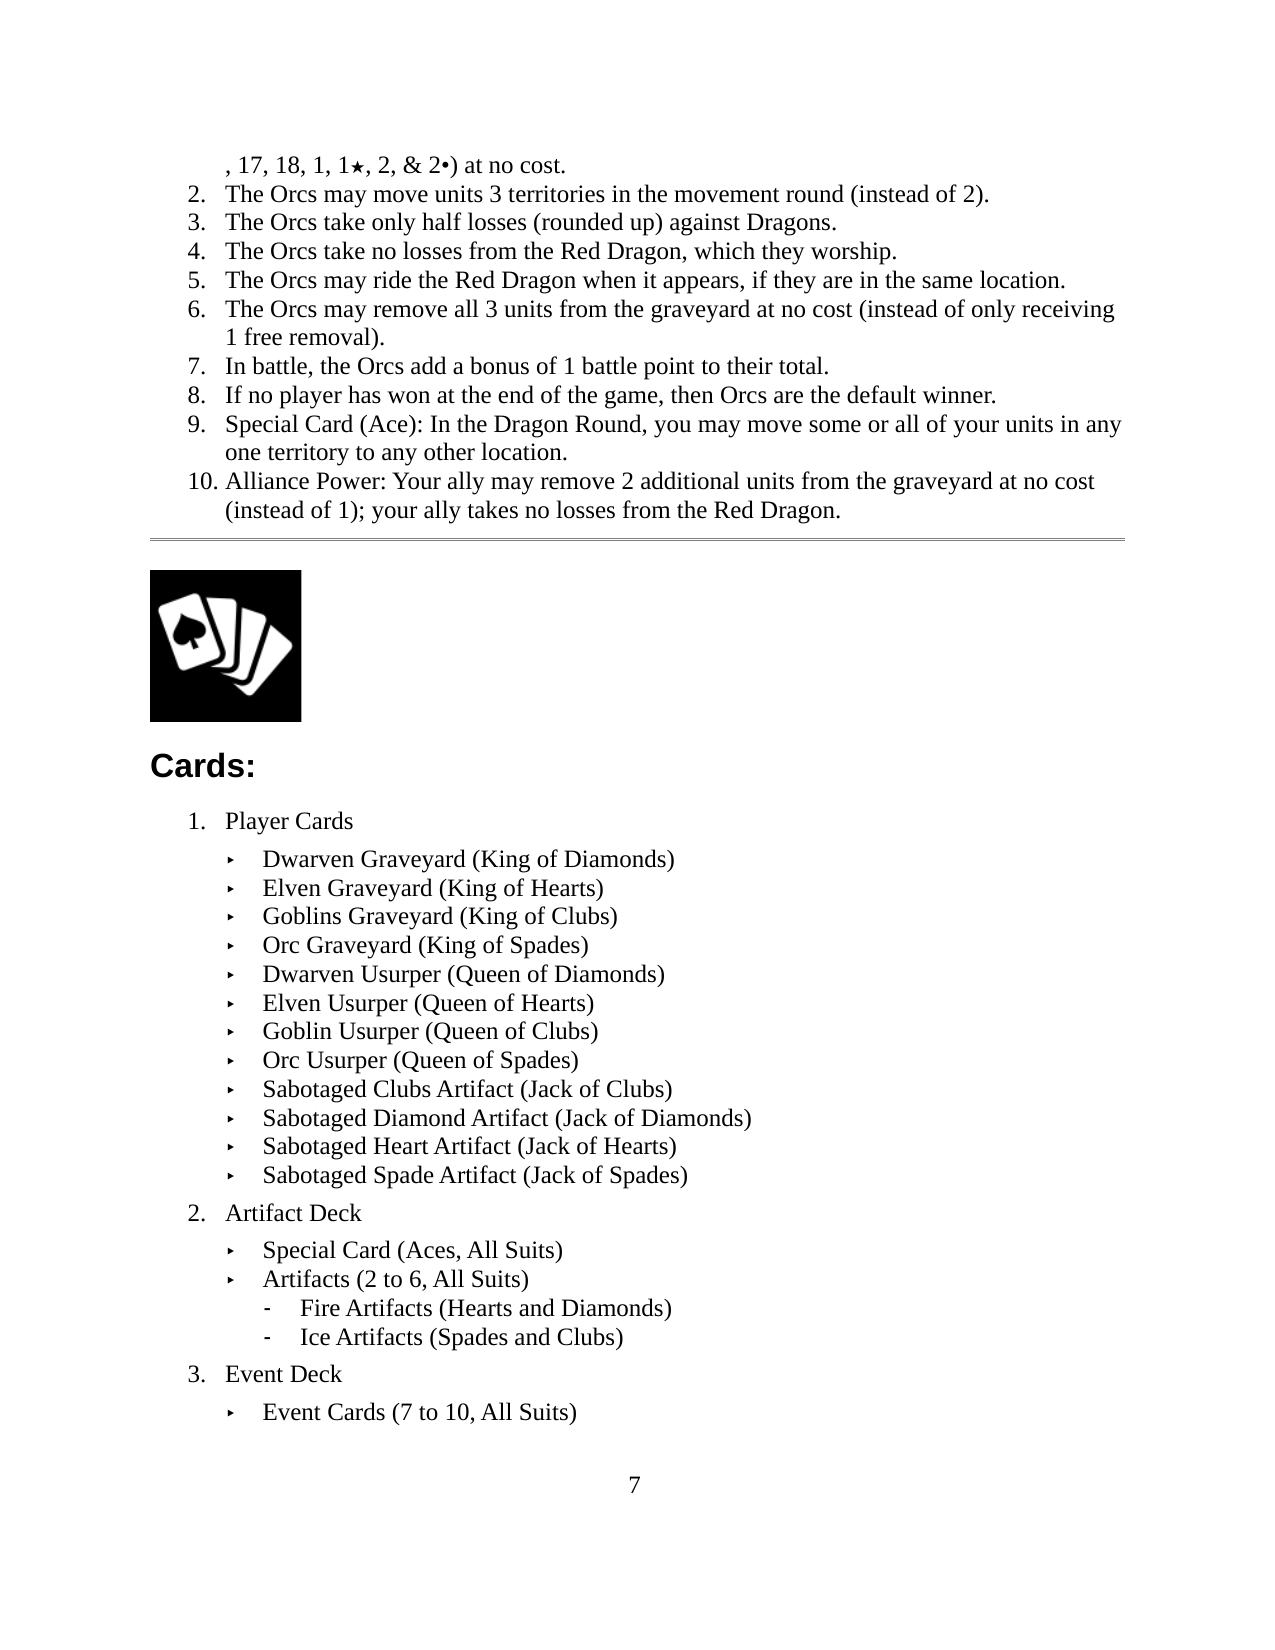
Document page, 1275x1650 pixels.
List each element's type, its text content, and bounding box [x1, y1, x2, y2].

list If no player has won at the end of the game, then Orcs are the default winner. [187, 380, 1125, 409]
list Elven Usurper (Queen of Hearts) [225, 988, 1125, 1016]
list Sabotaged Heart Artifact (Jack of Hearts) [225, 1131, 1125, 1160]
list , 17, 18, 1, 1★, 2, & 2•) at no cost. [187, 150, 1125, 179]
list Orc Graveyard (King of Spades) [225, 930, 1125, 959]
list Ice Artifacts (Spades and Clubs) [262, 1322, 1125, 1351]
list Fire Artifacts (Hearts and Diamonds) [262, 1293, 1125, 1322]
list Orc Usurper (Queen of Spades) [225, 1045, 1125, 1074]
list Artifacts (2 to 6, All Suits) [225, 1264, 1125, 1293]
list Elven Graveyard (King of Hearts) [225, 873, 1125, 901]
list Alliance Power: Your ally may remove 2 additional units from the graveyard at no cost (instead of 1); your ally takes no losses from the Red Dragon. [187, 466, 1125, 524]
list Dwarven Usurper (Queen of Diamonds) [225, 959, 1125, 988]
list The Orcs may move units 3 territories in the movement round (instead of 2). [187, 179, 1125, 207]
list Event Deck [187, 1359, 1125, 1388]
list Sabotaged Clubs Artifact (Jack of Clubs) [225, 1074, 1125, 1103]
list Sabotaged Spade Artifact (Jack of Spades) [225, 1160, 1125, 1189]
list The Orcs may remove all 3 units from the graveyard at no cost (instead of only receiving 1 free removal). [187, 294, 1125, 351]
subtitle Cards: [150, 746, 1125, 785]
list In battle, the Orcs add a bonus of 1 battle point to their total. [187, 351, 1125, 380]
list The Orcs take only half losses (rounded up) against Dragons. [187, 207, 1125, 236]
list Goblins Graveyard (King of Clubs) [225, 901, 1125, 930]
list Sabotaged Diamond Artifact (Jack of Diamonds) [225, 1103, 1125, 1131]
list Artifact Deck [187, 1198, 1125, 1227]
list The Orcs may ride the Red Dragon when it appears, if they are in the same location. [187, 265, 1125, 294]
list Special Card (Ace): In the Dragon Round, you may move some or all of your units in any one territory to any other location. [187, 409, 1125, 466]
list Event Cards (7 to 10, All Suits) [225, 1397, 1125, 1426]
list Goblin Usurper (Queen of Clubs) [225, 1016, 1125, 1045]
list Special Card (Aces, All Suits) [225, 1236, 1125, 1264]
list The Orcs take no losses from the Red Dragon, which they worship. [187, 236, 1125, 265]
list Dwarven Graveyard (King of Diamonds) [225, 844, 1125, 873]
list Player Cards [187, 806, 1125, 835]
picture [150, 570, 302, 722]
